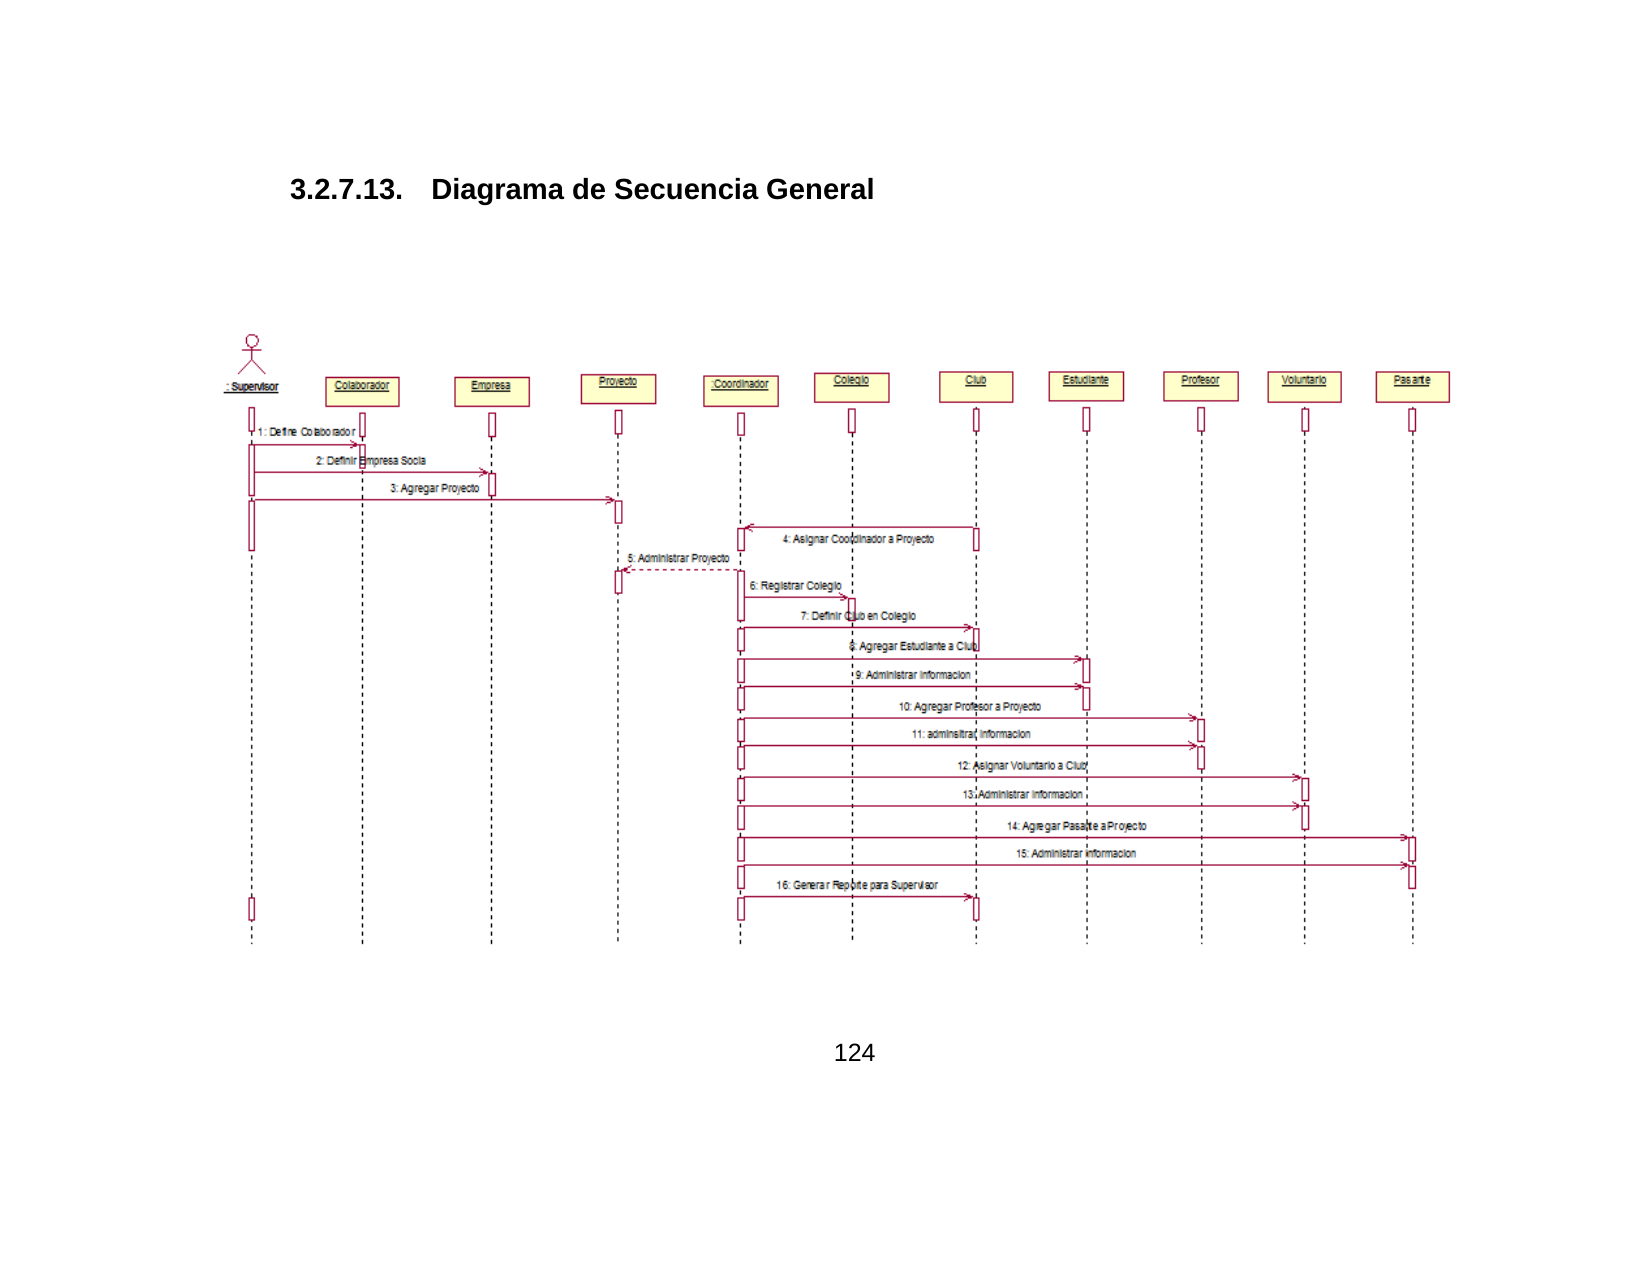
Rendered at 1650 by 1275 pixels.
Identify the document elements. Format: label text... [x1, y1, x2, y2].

picture [160, 305, 1514, 969]
subtitle Diagrama de Secuencia General [290, 173, 1532, 205]
